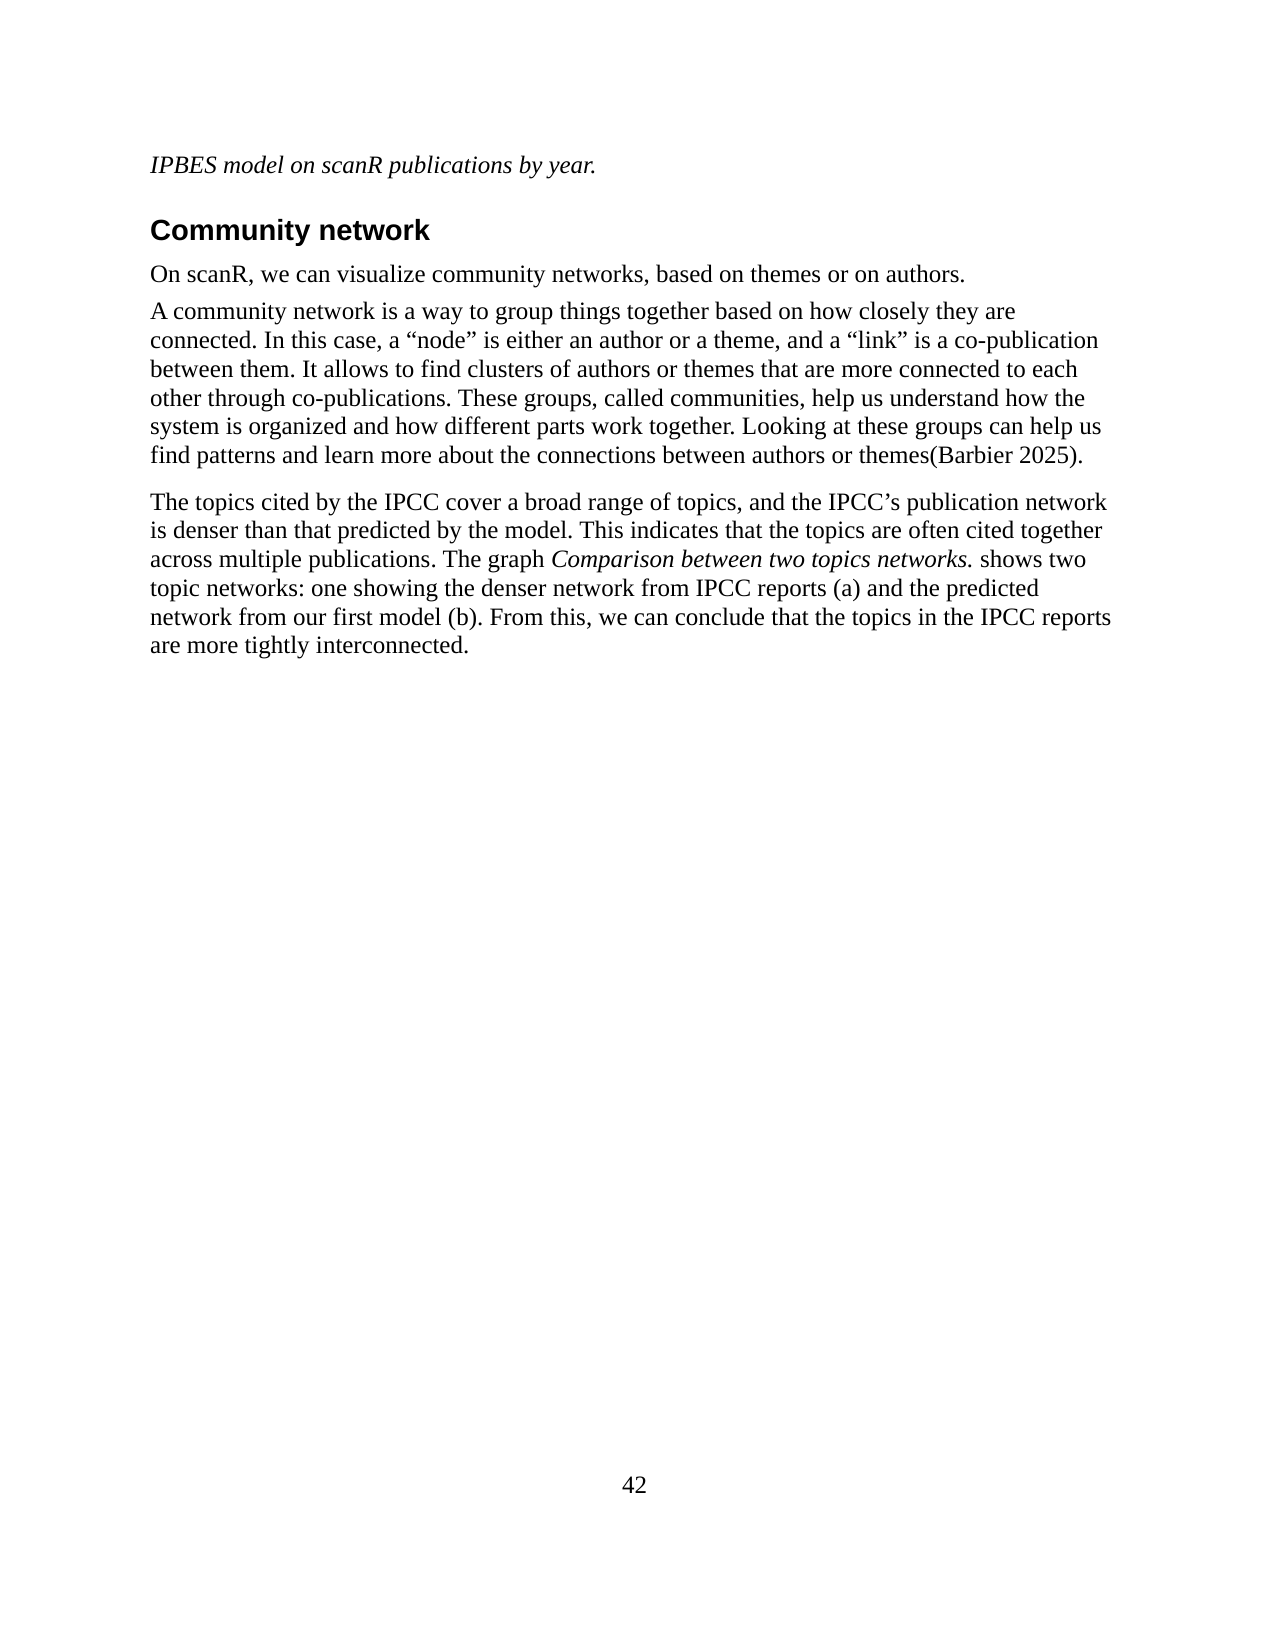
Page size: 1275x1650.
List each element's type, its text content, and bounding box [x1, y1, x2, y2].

text IPBES model on scanR publications by year. [150, 150, 1125, 179]
subtitle Community network [150, 213, 1125, 246]
text The topics cited by the IPCC cover a broad range of topics, and the IPCC’s publication network is denser than that predicted by the model. This indicates that the topics are often cited together across multiple publications. The graph Comparison between two topics networks. shows two topic networks: one showing the denser network from IPCC reports (a) and the predicted network from our first model (b). From this, we can conclude that the topics in the IPCC reports are more tightly interconnected. [150, 487, 1125, 659]
text A community network is a way to group things together based on how closely they are connected. In this case, a “node” is either an author or a theme, and a “link” is a co-publication between them. It allows to find clusters of authors or themes that are more connected to each other through co-publications. These groups, called communities, help us understand how the system is organized and how different parts work together. Looking at these groups can help us find patterns and learn more about the connections between authors or themes(Barbier 2025). [150, 296, 1125, 469]
text On scanR, we can visualize community networks, based on themes or on authors. [150, 259, 1125, 287]
